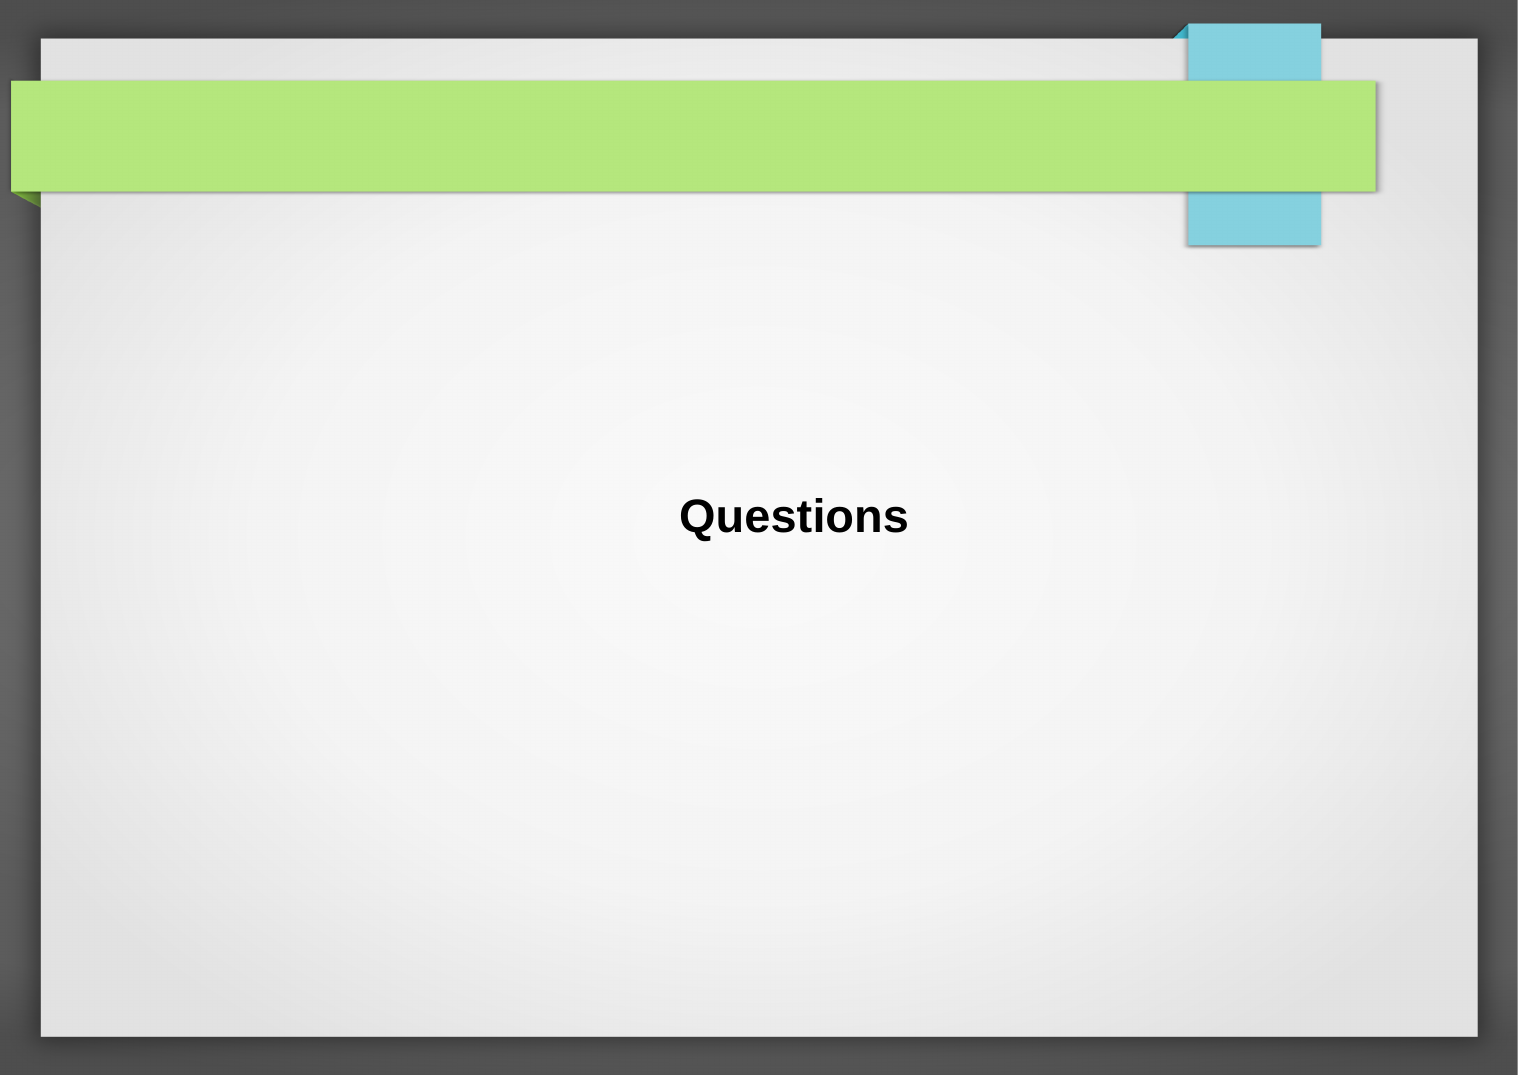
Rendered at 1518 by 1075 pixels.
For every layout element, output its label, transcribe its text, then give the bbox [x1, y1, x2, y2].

picture [0, 0, 1518, 1075]
list Questions [75, 255, 1442, 880]
